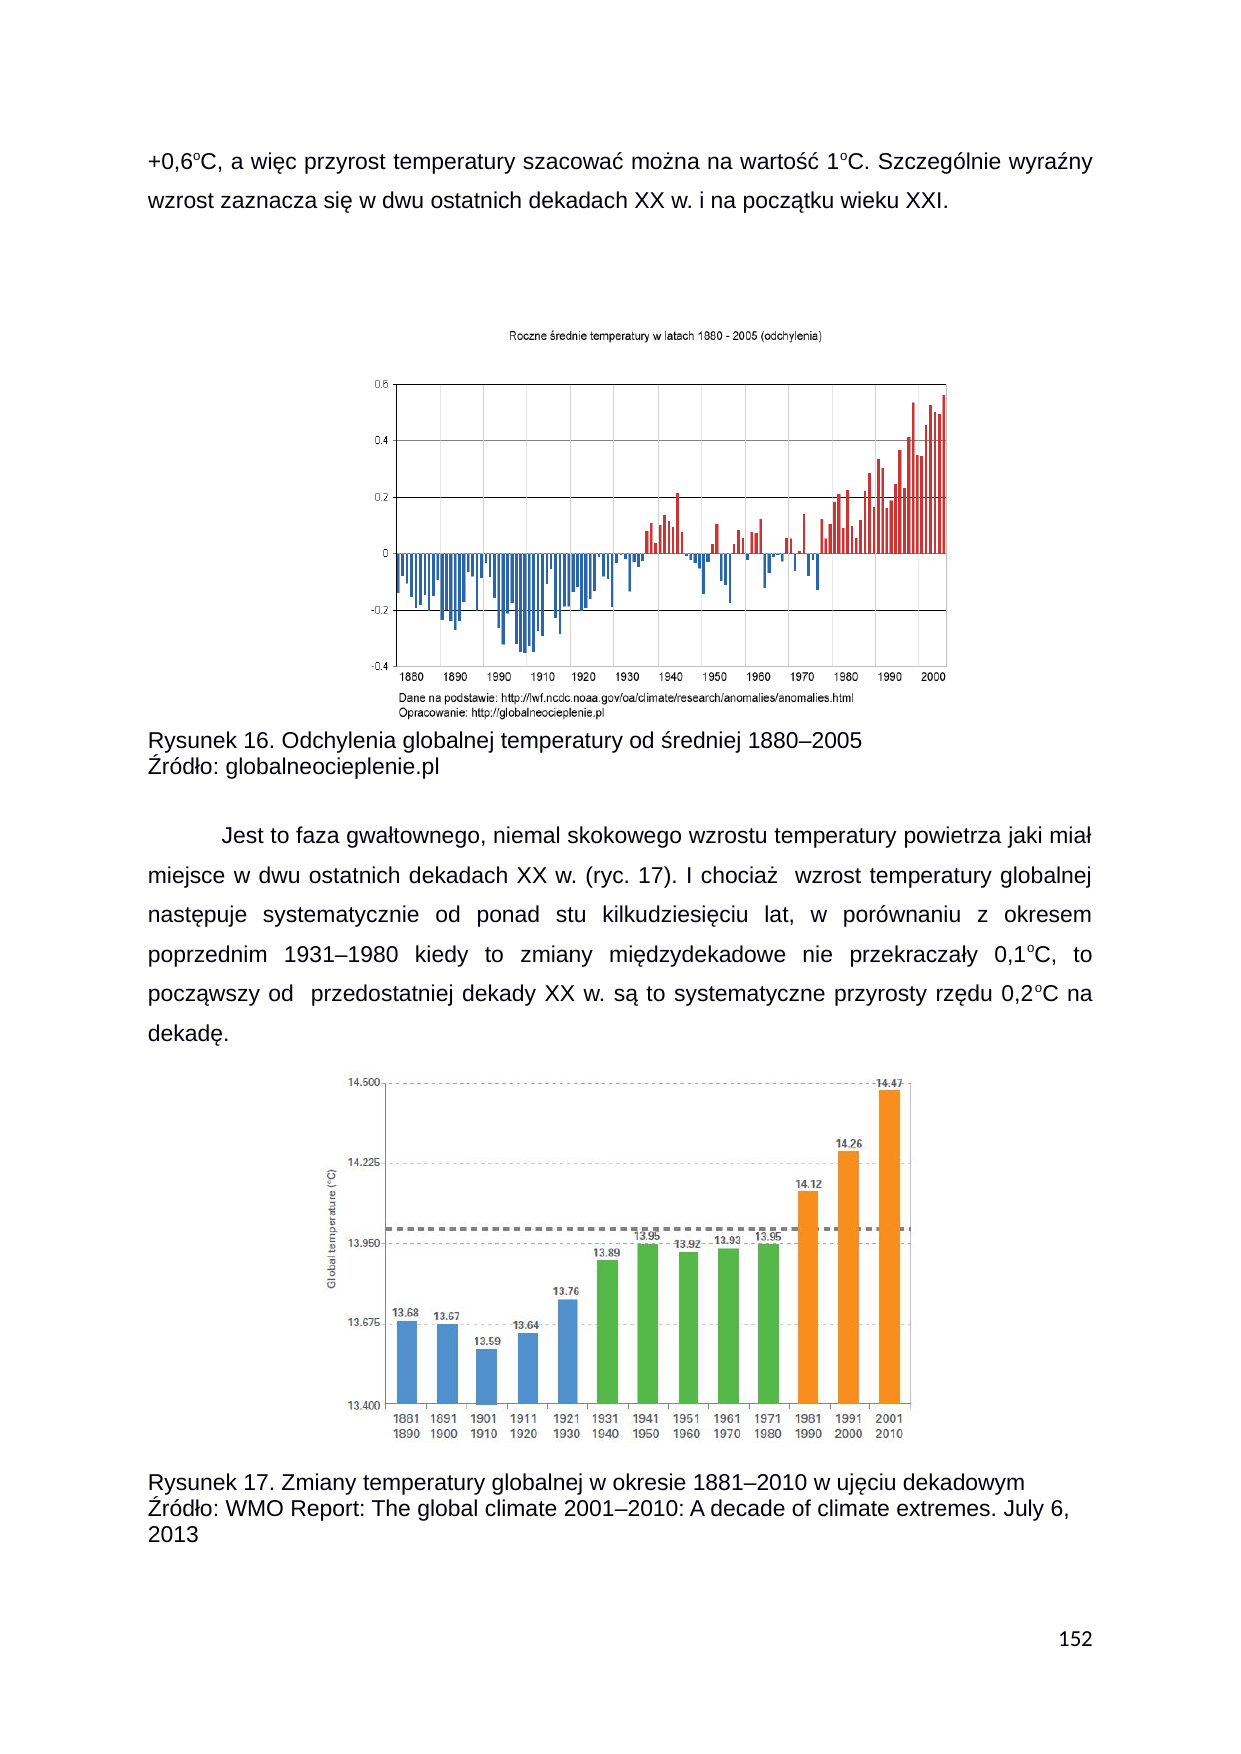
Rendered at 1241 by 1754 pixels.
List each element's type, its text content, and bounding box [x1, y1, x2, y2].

text Rysunek 17. Zmiany temperatury globalnej w okresie 1881–2010 w ujęciu dekadowym [148, 1469, 1093, 1495]
picture [360, 305, 954, 727]
text +0,6oC, a więc przyrost temperatury szacować można na wartość 1oC. Szczególnie wyraźny wzrost zaznacza się w dwu ostatnich dekadach XX w. i na początku wieku XXI. [148, 148, 1093, 213]
picture [322, 1071, 919, 1443]
text Źródło: WMO Report: The global climate 2001–2010: A decade of climate extremes. July 6, 2013 [148, 1495, 1093, 1548]
text Jest to faza gwałtownego, niemal skokowego wzrostu temperatury powietrza jaki miał miejsce w dwu ostatnich dekadach XX w. (ryc. 17). I chociaż wzrost temperatury globalnej następuje systematycznie od ponad stu kilkudziesięciu lat, w porównaniu z okresem poprzednim 1931–1980 kiedy to zmiany międzydekadowe nie przekraczały 0,1oC, to począwszy od przedostatniej dekady XX w. są to systematyczne przyrosty rzędu 0,2oC na dekadę. [148, 822, 1093, 1046]
text Rysunek 16. Odchylenia globalnej temperatury od średniej 1880–2005 [148, 727, 1093, 753]
text Źródło: globalneocieplenie.pl [148, 753, 1093, 780]
